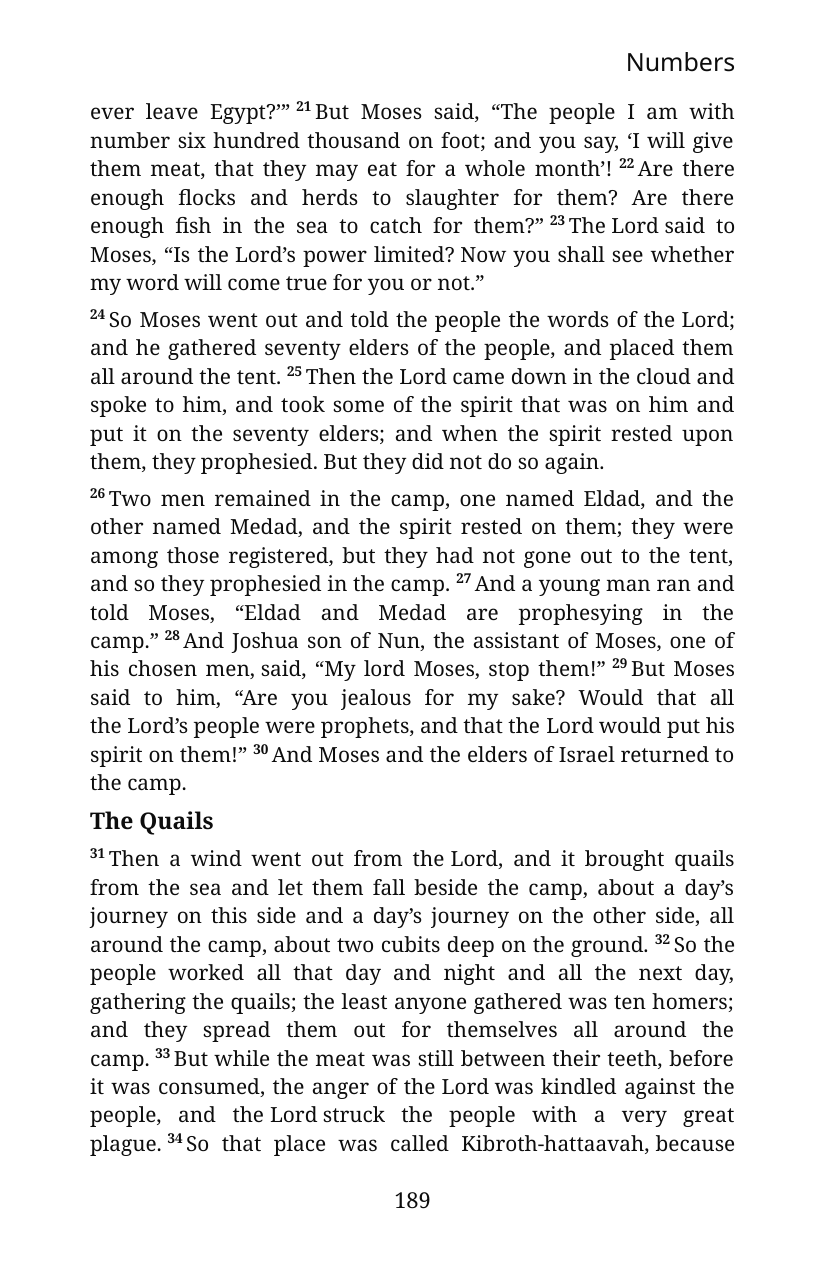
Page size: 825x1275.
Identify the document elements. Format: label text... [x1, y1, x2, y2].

text The Quails [90, 805, 735, 836]
text ever leave Egypt?’” 21 But Moses said, “The people I am with number six hundred thousand on foot; and you say, ‘I will give them meat, that they may eat for a whole month’! 22 Are there enough flocks and herds to slaughter for them? Are there enough fish in the sea to catch for them?” 23 The Lord said to Moses, “Is the Lord’s power limited? Now you shall see whether my word will come true for you or not.” [90, 97, 735, 297]
text 24 So Moses went out and told the people the words of the Lord; and he gathered seventy elders of the people, and placed them all around the tent. 25 Then the Lord came down in the cloud and spoke to him, and took some of the spirit that was on him and put it on the seventy elders; and when the spirit rested upon them, they prophesied. But they did not do so again. [90, 305, 735, 476]
text 31 Then a wind went out from the Lord, and it brought quails from the sea and let them fall beside the camp, about a day’s journey on this side and a day’s journey on the other side, all around the camp, about two cubits deep on the ground. 32 So the people worked all that day and night and all the next day, gathering the quails; the least anyone gathered was ten homers; and they spread them out for themselves all around the camp. 33 But while the meat was still between their teeth, before it was consumed, the anger of the Lord was kindled against the people, and the Lord struck the people with a very great plague. 34 So that place was called Kibroth-hattaavah, because [90, 844, 735, 1157]
text 26 Two men remained in the camp, one named Eldad, and the other named Medad, and the spirit rested on them; they were among those registered, but they had not gone out to the tent, and so they prophesied in the camp. 27 And a young man ran and told Moses, “Eldad and Medad are prophesying in the camp.” 28 And Joshua son of Nun, the assistant of Moses, one of his chosen men, said, “My lord Moses, stop them!” 29 But Moses said to him, “Are you jealous for my sake? Would that all the Lord’s people were prophets, and that the Lord would put his spirit on them!” 30 And Moses and the elders of Israel returned to the camp. [90, 484, 735, 797]
